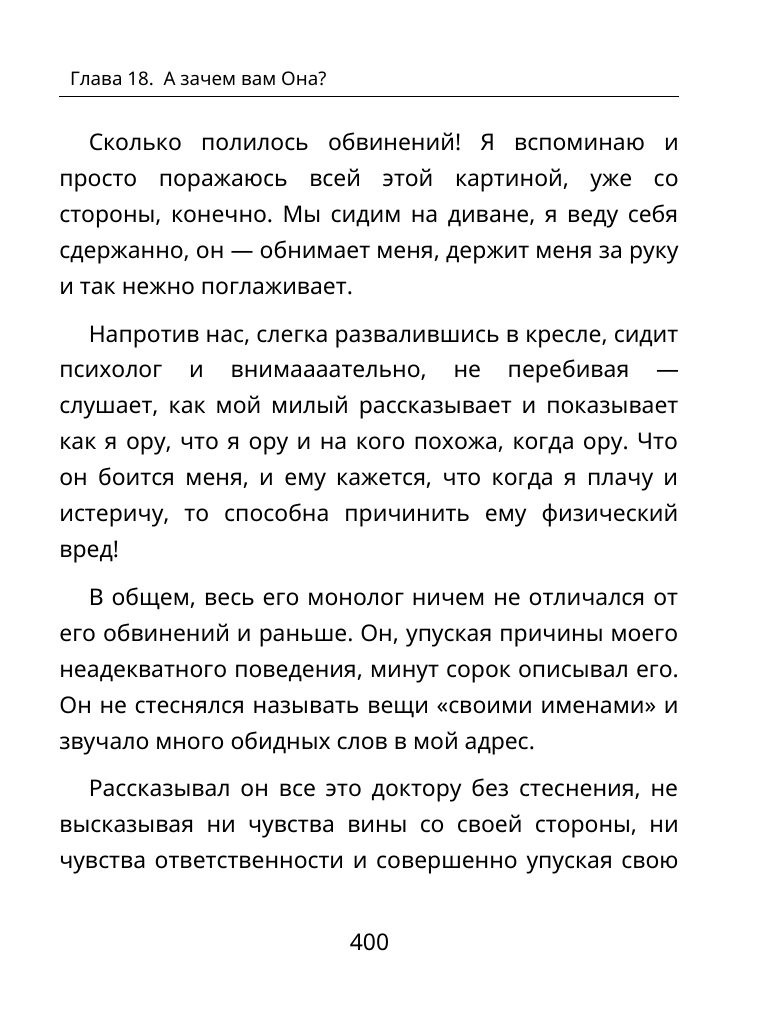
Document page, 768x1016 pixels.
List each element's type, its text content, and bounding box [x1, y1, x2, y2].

text Сколько полилось обвинений! Я вспоминаю и просто поражаюсь всей этой картиной, уже со стороны, конечно. Мы сидим на диване, я веду себя сдержанно, он — обнимает меня, держит меня за руку и так нежно поглаживает. [59, 126, 679, 301]
text В общем, весь его монолог ничем не отличался от его обвинений и раньше. Он, упуская причины моего неадекватного поведения, минут сорок описывал его. Он не стеснялся называть вещи «своими именами» и звучало много обидных слов в мой адрес. [59, 581, 679, 756]
text Рассказывал он все это доктору без стеснения, не высказывая ни чувства вины со своей стороны, ни чувства ответственности и совершенно упуская свою [59, 772, 679, 875]
text Напротив нас, слегка развалившись в кресле, сидит психолог и внимаааательно, не перебивая — слушает, как мой милый рассказывает и показывает как я ору, что я ору и на кого похожа, когда ору. Что он боится меня, и ему кажется, что когда я плачу и истеричу, то способна причинить ему физический вред! [59, 317, 679, 564]
